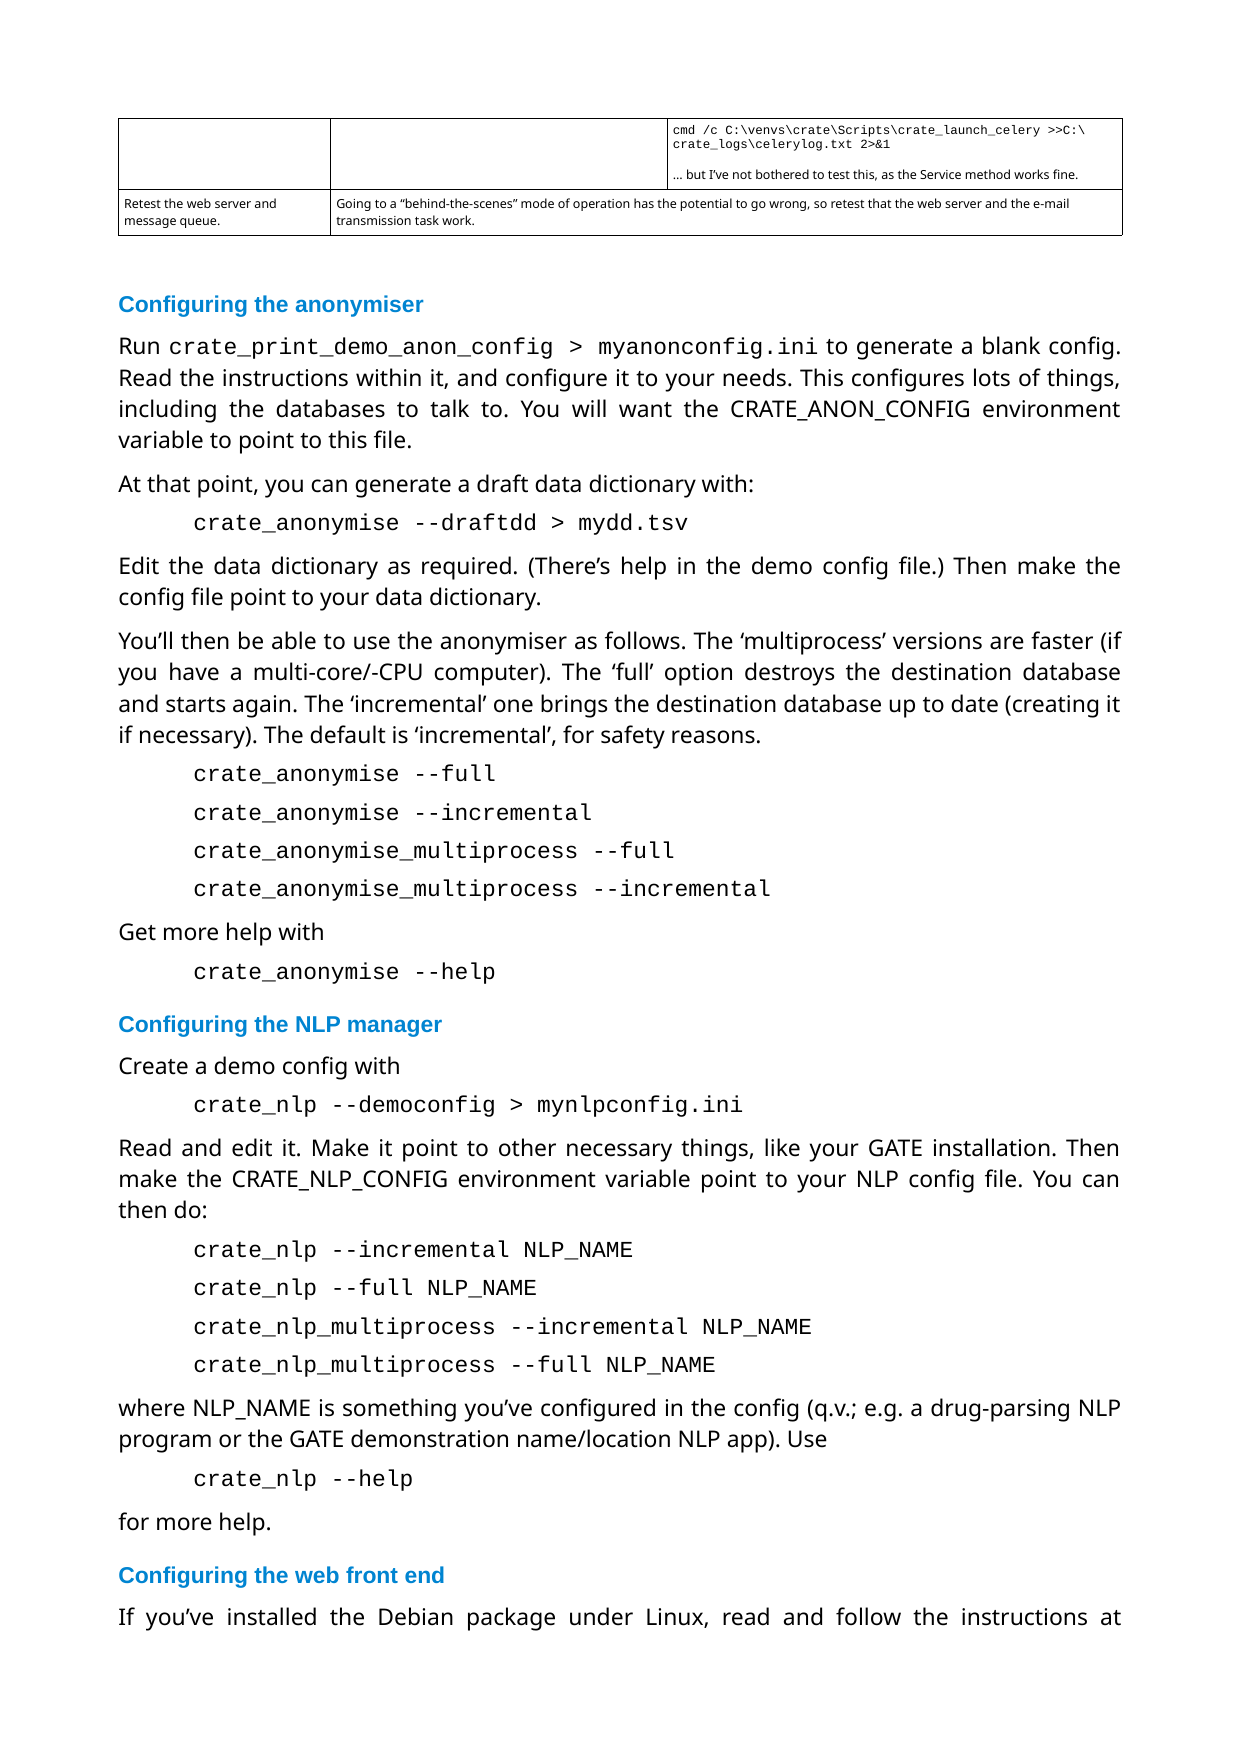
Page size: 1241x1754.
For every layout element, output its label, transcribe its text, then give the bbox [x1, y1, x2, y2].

text If you’ve installed the Debian package under Linux, read and follow the instructions at [118, 1601, 1122, 1632]
table_cell [119, 119, 330, 189]
subtitle Configuring the anonymiser [118, 291, 1122, 318]
table_cell cmd /c C:\venvs\crate\Scripts\crate_launch_celery >>C:\crate_logs\celerylog.txt 2>&1 … but I’ve not bothered to test this, as the Service method works fine. [668, 119, 1122, 189]
text crate_anonymise --incremental [118, 801, 1122, 827]
text You’ll then be able to use the anonymiser as follows. The ‘multiprocess’ versions are faster (if you have a multi-core/-CPU computer). The ‘full’ option destroys the destination database and starts again. The ‘incremental’ one brings the destination database up to date (creating it if necessary). The default is ‘incremental’, for safety reasons. [118, 625, 1122, 750]
text Get more help with [118, 916, 1122, 947]
table_cell Retest the web server and message queue. [119, 190, 330, 235]
subtitle Configuring the web front end [118, 1562, 1122, 1588]
text crate_nlp --help [118, 1467, 1122, 1493]
text Read and edit it. Make it point to other necessary things, like your GATE installation. Then make the CRATE_NLP_CONFIG environment variable point to your NLP config file. You can then do: [118, 1132, 1122, 1226]
table_cell Going to a “behind-the-scenes” mode of operation has the potential to go wrong, so retest that the web server and the e-mail transmission task work. [331, 190, 1122, 235]
text Run crate_print_demo_anon_config > myanonconfig.ini to generate a blank config. Read the instructions within it, and configure it to your needs. This configures lots of things, including the databases to talk to. You will want the CRATE_ANON_CONFIG environment variable to point to this file. [118, 330, 1122, 455]
text crate_nlp --incremental NLP_NAME [118, 1238, 1122, 1264]
text crate_nlp_multiprocess --incremental NLP_NAME [118, 1315, 1122, 1341]
text crate_nlp --full NLP_NAME [118, 1277, 1122, 1303]
text crate_anonymise --full [118, 762, 1122, 788]
text crate_anonymise_multiprocess --incremental [118, 878, 1122, 904]
text Create a demo config with [118, 1050, 1122, 1081]
text crate_nlp --democonfig > mynlpconfig.ini [118, 1093, 1122, 1119]
text crate_nlp_multiprocess --full NLP_NAME [118, 1353, 1122, 1379]
text crate_anonymise_multiprocess --full [118, 839, 1122, 865]
text where NLP_NAME is something you’ve configured in the config (q.v.; e.g. a drug-parsing NLP program or the GATE demonstration name/location NLP app). Use [118, 1392, 1122, 1454]
text crate_anonymise --help [118, 960, 1122, 986]
text At that point, you can generate a draft data dictionary with: [118, 468, 1122, 499]
subtitle Configuring the NLP manager [118, 1011, 1122, 1037]
text for more help. [118, 1505, 1122, 1537]
table_cell [331, 119, 667, 189]
text Edit the data dictionary as required. (There’s help in the demo config file.) Then make the config file point to your data dictionary. [118, 550, 1122, 612]
text crate_anonymise --draftdd > mydd.tsv [118, 512, 1122, 537]
